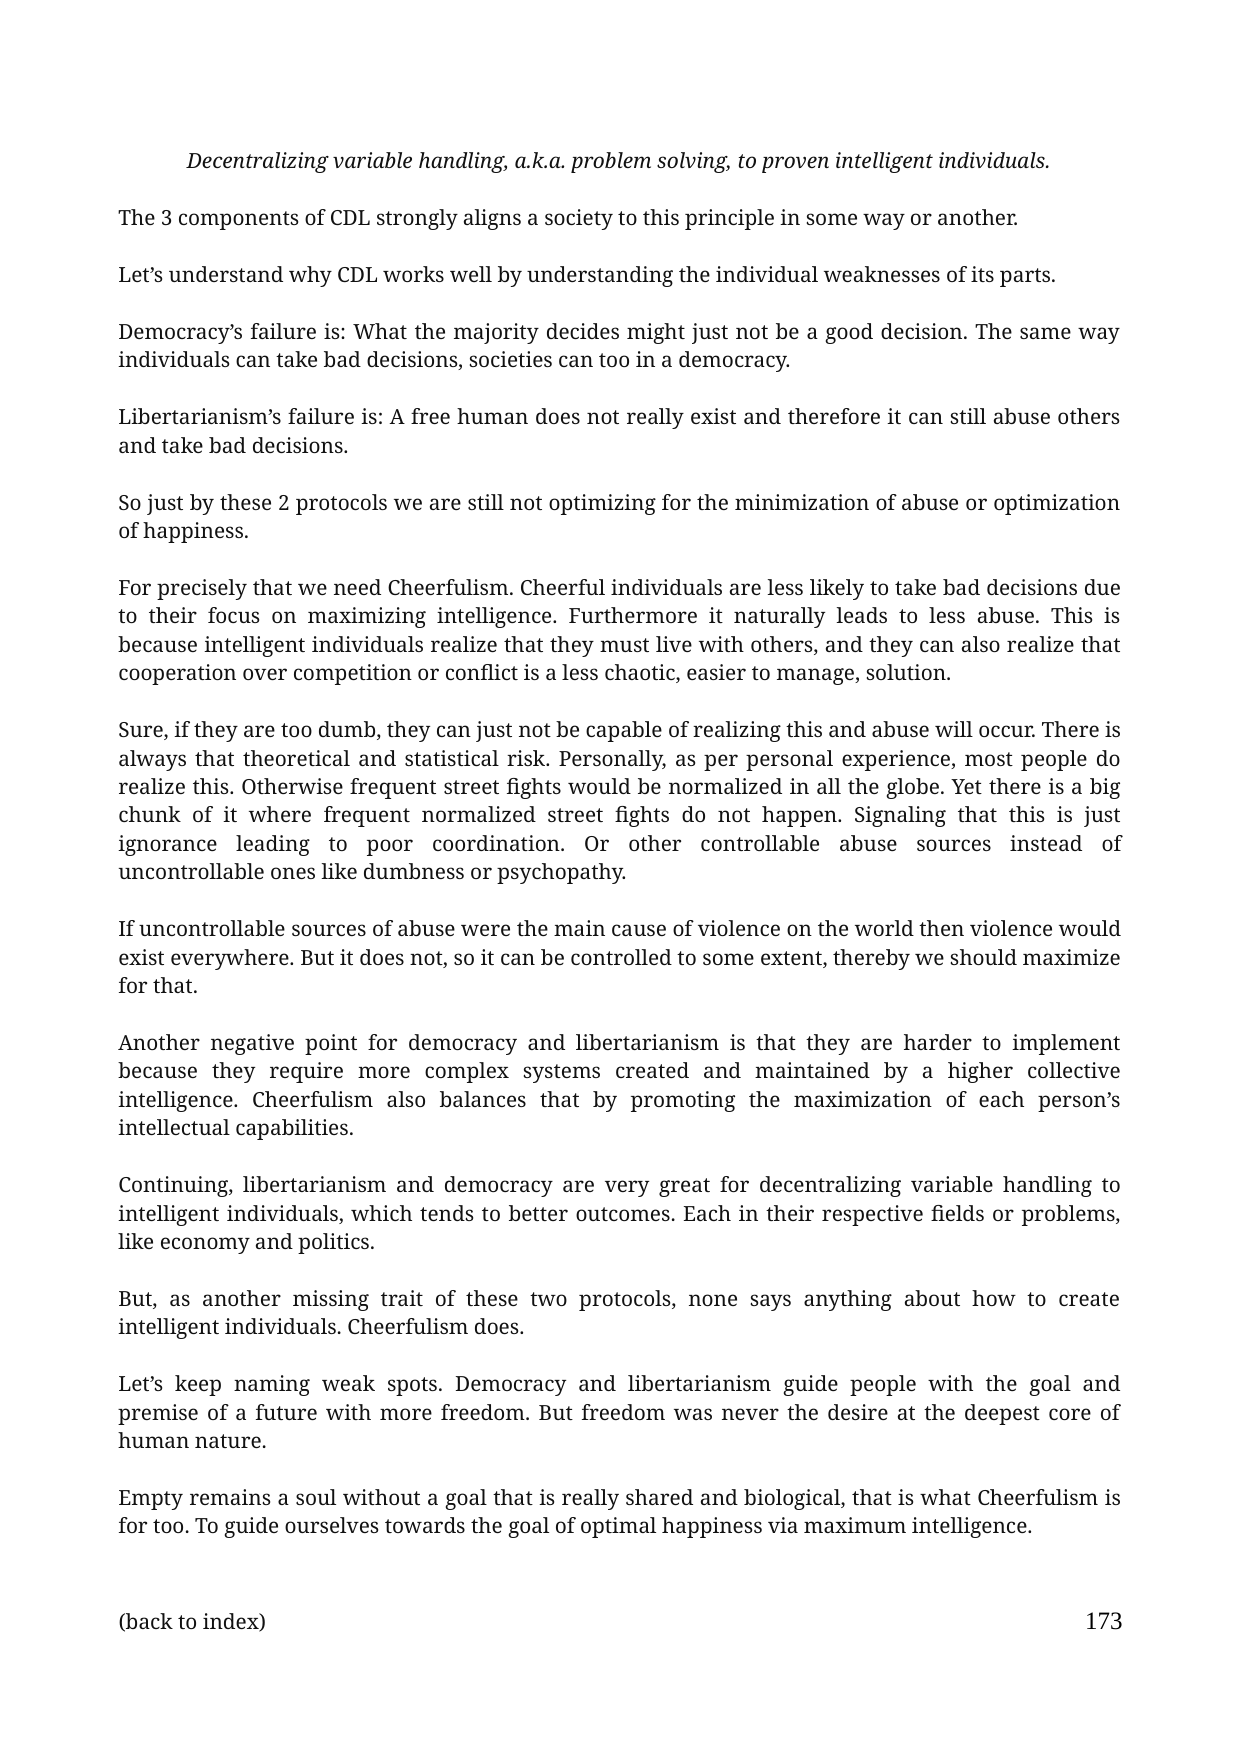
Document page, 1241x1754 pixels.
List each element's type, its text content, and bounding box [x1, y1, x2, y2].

text Let’s keep naming weak spots. Democracy and libertarianism guide people with the goal and premise of a future with more freedom. But freedom was never the desire at the deepest core of human nature. [118, 1369, 1122, 1455]
text Continuing, libertarianism and democracy are very great for decentralizing variable handling to intelligent individuals, which tends to better outcomes. Each in their respective fields or problems, like economy and politics. [118, 1170, 1122, 1256]
text But, as another missing trait of these two protocols, none says anything about how to create intelligent individuals. Cheerfulism does. [118, 1284, 1122, 1341]
text Sure, if they are too dumb, they can just not be capable of realizing this and abuse will occur. There is always that theoretical and statistical risk. Personally, as per personal experience, most people do realize this. Otherwise frequent street fights would be normalized in all the globe. Yet there is a big chunk of it where frequent normalized street fights do not happen. Signaling that this is just ignorance leading to poor coordination. Or other controllable abuse sources instead of uncontrollable ones like dumbness or psychopathy. [118, 715, 1122, 886]
text Another negative point for democracy and libertarianism is that they are harder to implement because they require more complex systems created and maintained by a higher collective intelligence. Cheerfulism also balances that by promoting the maximization of each person’s intellectual capabilities. [118, 1028, 1122, 1142]
text Empty remains a soul without a goal that is really shared and biological, that is what Cheerfulism is for too. To guide ourselves towards the goal of optimal happiness via maximum intelligence. [118, 1483, 1122, 1540]
text The 3 components of CDL strongly aligns a society to this principle in some way or another. [118, 203, 1122, 232]
text Libertarianism’s failure is: A free human does not really exist and therefore it can still abuse others and take bad decisions. [118, 402, 1122, 459]
text For precisely that we need Cheerfulism. Cheerful individuals are less likely to take bad decisions due to their focus on maximizing intelligence. Furthermore it naturally leads to less abuse. This is because intelligent individuals realize that they must live with others, and they can also realize that cooperation over competition or conflict is a less chaotic, easier to manage, solution. [118, 573, 1122, 687]
text So just by these 2 protocols we are still not optimizing for the minimization of abuse or optimization of happiness. [118, 488, 1122, 545]
text Decentralizing variable handling, a.k.a. problem solving, to proven intelligent individuals. [118, 147, 1122, 175]
text Democracy’s failure is: What the majority decides might just not be a good decision. The same way individuals can take bad decisions, societies can too in a democracy. [118, 317, 1122, 374]
text If uncontrollable sources of abuse were the main cause of violence on the world then violence would exist everywhere. But it does not, so it can be controlled to some extent, thereby we should maximize for that. [118, 914, 1122, 1000]
text Let’s understand why CDL works well by understanding the individual weaknesses of its parts. [118, 260, 1122, 289]
